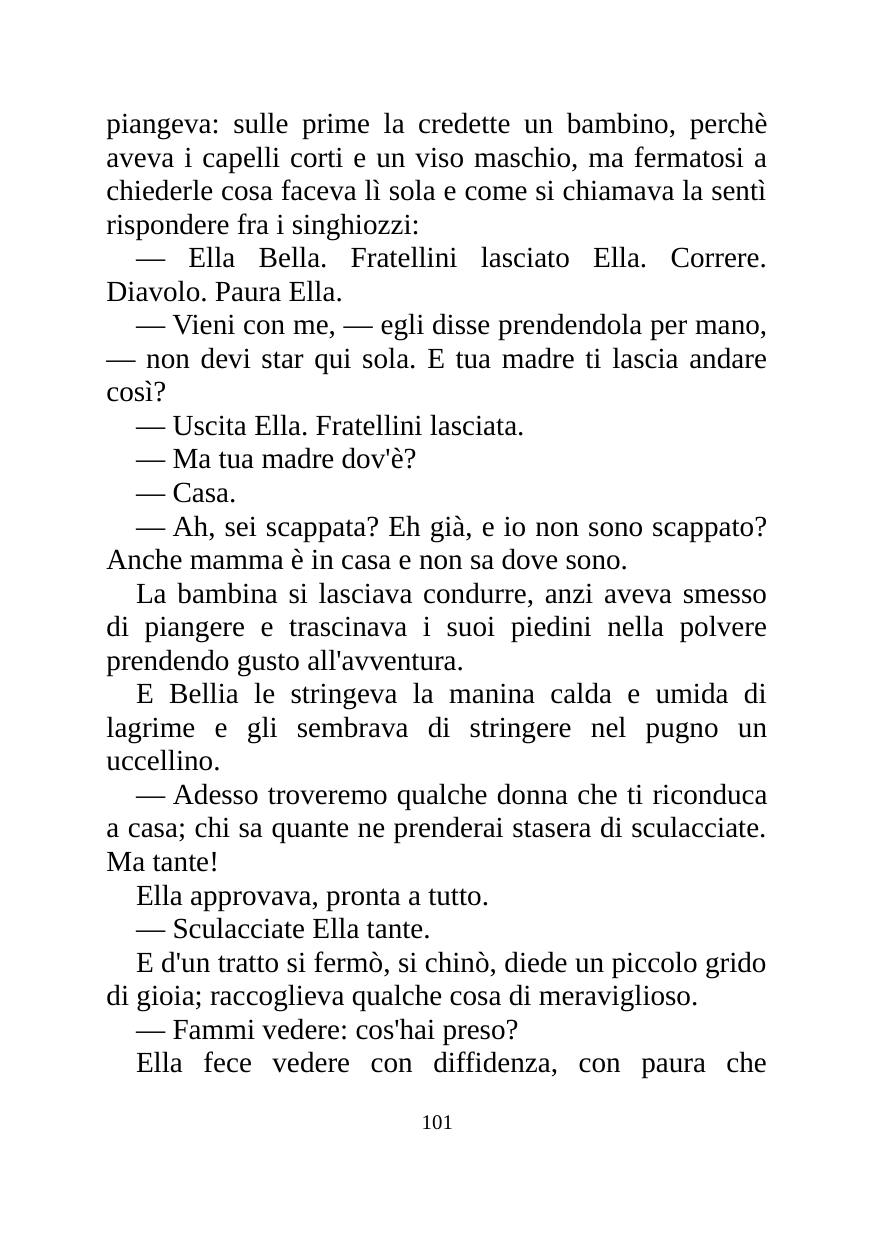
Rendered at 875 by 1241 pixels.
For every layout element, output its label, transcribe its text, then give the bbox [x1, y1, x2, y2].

text — Sculacciate Ella tante. [106, 911, 768, 945]
text — Uscita Ella. Fratellini lasciata. [106, 408, 768, 442]
text — Ma tua madre dov'è? [106, 442, 768, 475]
text E Bellia le stringeva la manina calda e umida di lagrime e gli sembrava di stringere nel pugno un uccellino. [106, 676, 768, 777]
text piangeva: sulle prime la credette un bambino, perchè aveva i capelli corti e un viso maschio, ma fermatosi a chiederle cosa faceva lì sola e come si chiamava la sentì rispondere fra i singhiozzi: [106, 106, 768, 240]
text Ella fece vedere con diffidenza, con paura che [106, 1045, 768, 1079]
text E d'un tratto si fermò, si chinò, diede un piccolo grido di gioia; raccoglieva qualche cosa di meraviglioso. [106, 945, 768, 1012]
text — Ah, sei scappata? Eh già, e io non sono scappato? Anche mamma è in casa e non sa dove sono. [106, 509, 768, 576]
text — Ella Bella. Fratellini lasciato Ella. Correre. Diavolo. Paura Ella. [106, 240, 768, 307]
text — Fammi vedere: cos'hai preso? [106, 1012, 768, 1045]
text — Casa. [106, 475, 768, 509]
text — Adesso troveremo qualche donna che ti riconduca a casa; chi sa quante ne prenderai stasera di sculacciate. Ma tante! [106, 777, 768, 878]
text — Vieni con me, — egli disse prendendola per mano, — non devi star qui sola. E tua madre ti lascia andare così? [106, 307, 768, 408]
text Ella approvava, pronta a tutto. [106, 878, 768, 911]
text La bambina si lasciava condurre, anzi aveva smesso di piangere e trascinava i suoi piedini nella polvere prendendo gusto all'avventura. [106, 576, 768, 676]
